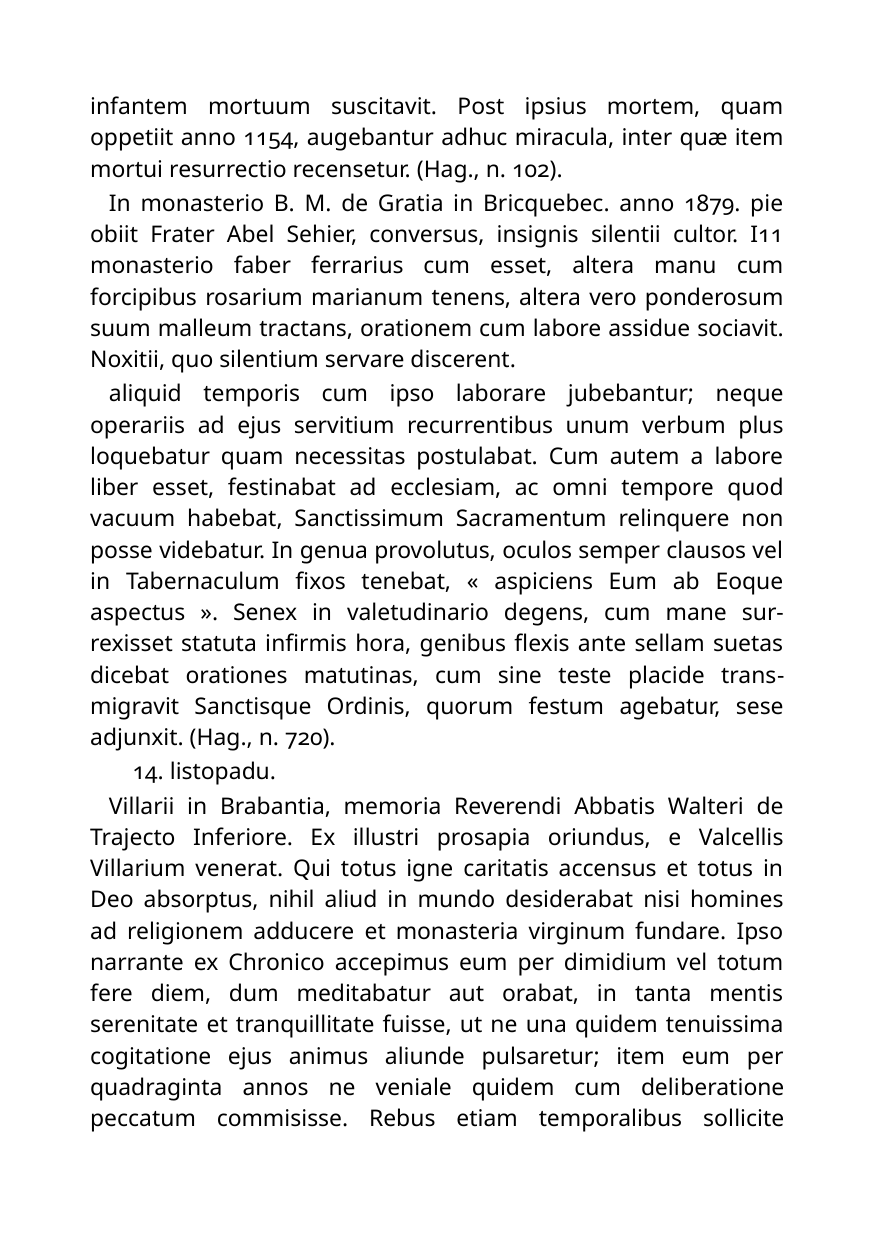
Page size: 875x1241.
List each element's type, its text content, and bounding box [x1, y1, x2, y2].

text 14. listopadu. [90, 755, 784, 787]
text Villarii in Brabantia, memoria Reverendi Abbatis Walteri de Trajecto Inferiore. Ex illustri prosapia oriundus, e Valcellis Villarium venerat. Qui totus igne caritatis accensus et totus in Deo absorptus, nihil aliud in mundo desiderabat nisi homines ad religionem adducere et monasteria virginum fundare. Ipso narrante ex Chronico accepimus eum per dimidium vel totum fere diem, dum meditabatur aut orabat, in tanta mentis serenitate et tranquillitate fuisse, ut ne una quidem tenuissima cogitatione ejus animus aliunde pulsaretur; item eum per quadraginta annos ne veniale quidem cum deli­beratione peccatum commisisse. Rebus etiam temporalibus sol­licite [90, 789, 784, 1133]
text In monasterio B. M. de Gratia in Bricquebec. anno 1879. pie obiit Frater Abel Sehier, conversus, insignis silentii cultor. I11 monasterio faber ferrarius cum esset, altera manu cum forcipibus rosarium marianum tenens, altera vero ponderosum suum malleum tractans, orationem cum labore assidue sociavit. Noxitii, quo silentium servare discerent. [90, 187, 784, 374]
text infantem mortuum suscitavit. Post ipsius mortem, quam oppetiit anno 1154, augebantur adhuc miracula, inter quæ item mortui resurrectio recensetur. (Hag., n. 102). [90, 90, 784, 184]
text aliquid temporis cum ipso laborare jubebantur; neque operariis ad ejus servitium recurrentibus unum verbum plus loquebatur quam necessitas postulabat. Cum autem a labore liber esset, festinabat ad ecclesiam, ac omni tempore quod vacuum habebat, Sanctissimum Sacramentum relinquere non posse videbatur. In genua provolutus, oculos semper clausos vel in Tabernaculum fixos tenebat, « aspiciens Eum ab Eoque aspectus ». Senex in valetudinario degens, cum mane sur- rexisset statuta infirmis hora, genibus flexis ante sellam suetas dicebat orationes matutinas, cum sine teste placide trans­migravit Sanctisque Ordinis, quorum festum agebatur, sese adjunxit. (Hag., n. 720). [90, 377, 784, 752]
